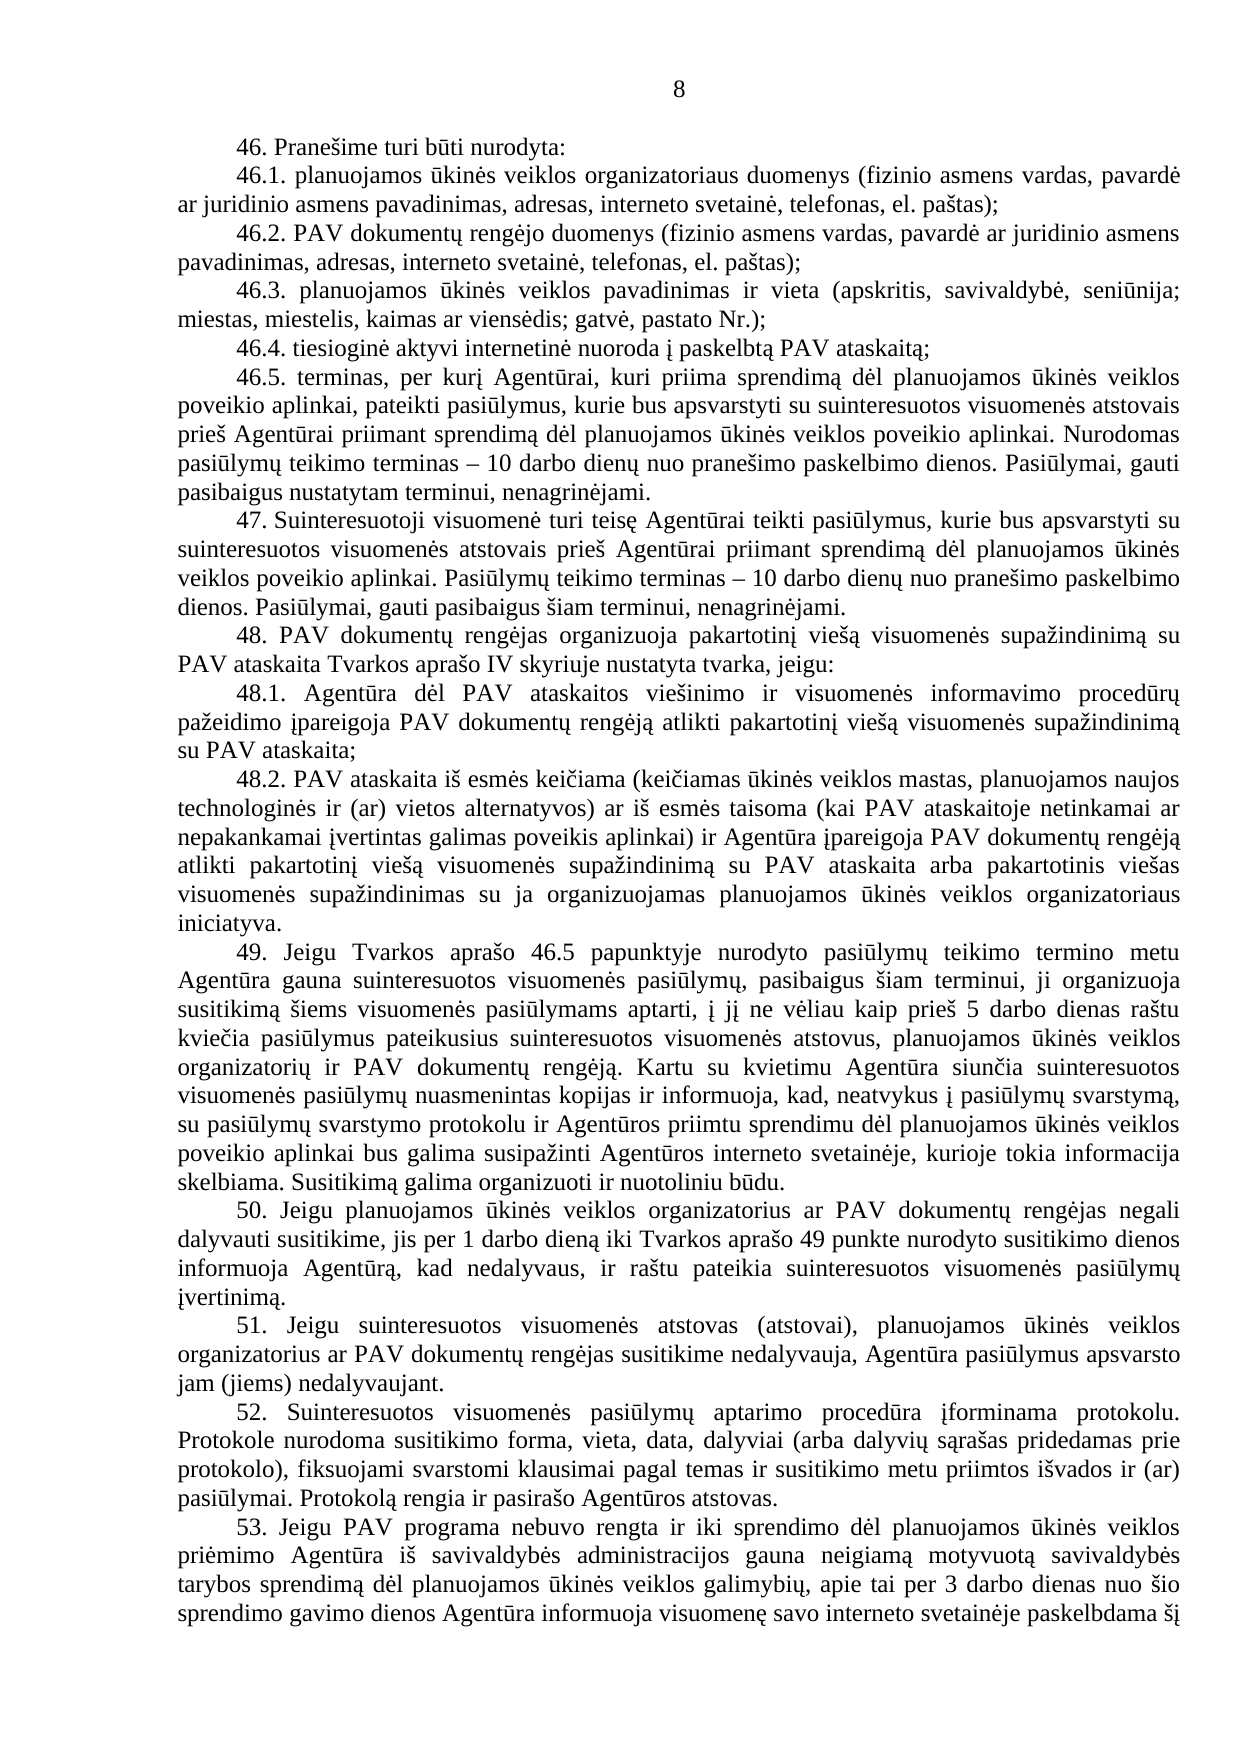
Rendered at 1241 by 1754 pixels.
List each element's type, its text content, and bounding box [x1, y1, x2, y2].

text 47. Suinteresuotoji visuomenė turi teisę Agentūrai teikti pasiūlymus, kurie bus apsvarstyti su suinteresuotos visuomenės atstovais prieš Agentūrai priimant sprendimą dėl planuojamos ūkinės veiklos poveikio aplinkai. Pasiūlymų teikimo terminas – 10 darbo dienų nuo pranešimo paskelbimo dienos. Pasiūlymai, gauti pasibaigus šiam terminui, nenagrinėjami. [177, 506, 1181, 621]
text 53. Jeigu PAV programa nebuvo rengta ir iki sprendimo dėl planuojamos ūkinės veiklos priėmimo Agentūra iš savivaldybės administracijos gauna neigiamą motyvuotą savivaldybės tarybos sprendimą dėl planuojamos ūkinės veiklos galimybių, apie tai per 3 darbo dienas nuo šio sprendimo gavimo dienos Agentūra informuoja visuomenę savo interneto svetainėje paskelbdama šį [177, 1512, 1181, 1627]
text 46.4. tiesioginė aktyvi internetinė nuoroda į paskelbtą PAV ataskaitą; [177, 333, 1181, 362]
text 51. Jeigu suinteresuotos visuomenės atstovas (atstovai), planuojamos ūkinės veiklos organizatorius ar PAV dokumentų rengėjas susitikime nedalyvauja, Agentūra pasiūlymus apsvarsto jam (jiems) nedalyvaujant. [177, 1311, 1181, 1397]
text 46.1. planuojamos ūkinės veiklos organizatoriaus duomenys (fizinio asmens vardas, pavardė ar juridinio asmens pavadinimas, adresas, interneto svetainė, telefonas, el. paštas); [177, 161, 1181, 218]
text 46. Pranešime turi būti nurodyta: [177, 132, 1181, 161]
text 48.1. Agentūra dėl PAV ataskaitos viešinimo ir visuomenės informavimo procedūrų pažeidimo įpareigoja PAV dokumentų rengėją atlikti pakartotinį viešą visuomenės supažindinimą su PAV ataskaita; [177, 678, 1181, 764]
text 46.2. PAV dokumentų rengėjo duomenys (fizinio asmens vardas, pavardė ar juridinio asmens pavadinimas, adresas, interneto svetainė, telefonas, el. paštas); [177, 218, 1181, 276]
text 52. Suinteresuotos visuomenės pasiūlymų aptarimo procedūra įforminama protokolu. Protokole nurodoma susitikimo forma, vieta, data, dalyviai (arba dalyvių sąrašas pridedamas prie protokolo), fiksuojami svarstomi klausimai pagal temas ir susitikimo metu priimtos išvados ir (ar) pasiūlymai. Protokolą rengia ir pasirašo Agentūros atstovas. [177, 1397, 1181, 1512]
text 48. PAV dokumentų rengėjas organizuoja pakartotinį viešą visuomenės supažindinimą su PAV ataskaita Tvarkos aprašo IV skyriuje nustatyta tvarka, jeigu: [177, 621, 1181, 678]
text 48.2. PAV ataskaita iš esmės keičiama (keičiamas ūkinės veiklos mastas, planuojamos naujos technologinės ir (ar) vietos alternatyvos) ar iš esmės taisoma (kai PAV ataskaitoje netinkamai ar nepakankamai įvertintas galimas poveikis aplinkai) ir Agentūra įpareigoja PAV dokumentų rengėją atlikti pakartotinį viešą visuomenės supažindinimą su PAV ataskaita arba pakartotinis viešas visuomenės supažindinimas su ja organizuojamas planuojamos ūkinės veiklos organizatoriaus iniciatyva. [177, 764, 1181, 937]
text 50. Jeigu planuojamos ūkinės veiklos organizatorius ar PAV dokumentų rengėjas negali dalyvauti susitikime, jis per 1 darbo dieną iki Tvarkos aprašo 49 punkte nurodyto susitikimo dienos informuoja Agentūrą, kad nedalyvaus, ir raštu pateikia suinteresuotos visuomenės pasiūlymų įvertinimą. [177, 1196, 1181, 1311]
text 46.3. planuojamos ūkinės veiklos pavadinimas ir vieta (apskritis, savivaldybė, seniūnija; miestas, miestelis, kaimas ar viensėdis; gatvė, pastato Nr.); [177, 276, 1181, 333]
text 49. Jeigu Tvarkos aprašo 46.5 papunktyje nurodyto pasiūlymų teikimo termino metu Agentūra gauna suinteresuotos visuomenės pasiūlymų, pasibaigus šiam terminui, ji organizuoja susitikimą šiems visuomenės pasiūlymams aptarti, į jį ne vėliau kaip prieš 5 darbo dienas raštu kviečia pasiūlymus pateikusius suinteresuotos visuomenės atstovus, planuojamos ūkinės veiklos organizatorių ir PAV dokumentų rengėją. Kartu su kvietimu Agentūra siunčia suinteresuotos visuomenės pasiūlymų nuasmenintas kopijas ir informuoja, kad, neatvykus į pasiūlymų svarstymą, su pasiūlymų svarstymo protokolu ir Agentūros priimtu sprendimu dėl planuojamos ūkinės veiklos poveikio aplinkai bus galima susipažinti Agentūros interneto svetainėje, kurioje tokia informacija skelbiama. Susitikimą galima organizuoti ir nuotoliniu būdu. [177, 937, 1181, 1196]
text 46.5. terminas, per kurį Agentūrai, kuri priima sprendimą dėl planuojamos ūkinės veiklos poveikio aplinkai, pateikti pasiūlymus, kurie bus apsvarstyti su suinteresuotos visuomenės atstovais prieš Agentūrai priimant sprendimą dėl planuojamos ūkinės veiklos poveikio aplinkai. Nurodomas pasiūlymų teikimo terminas – 10 darbo dienų nuo pranešimo paskelbimo dienos. Pasiūlymai, gauti pasibaigus nustatytam terminui, nenagrinėjami. [177, 362, 1181, 506]
